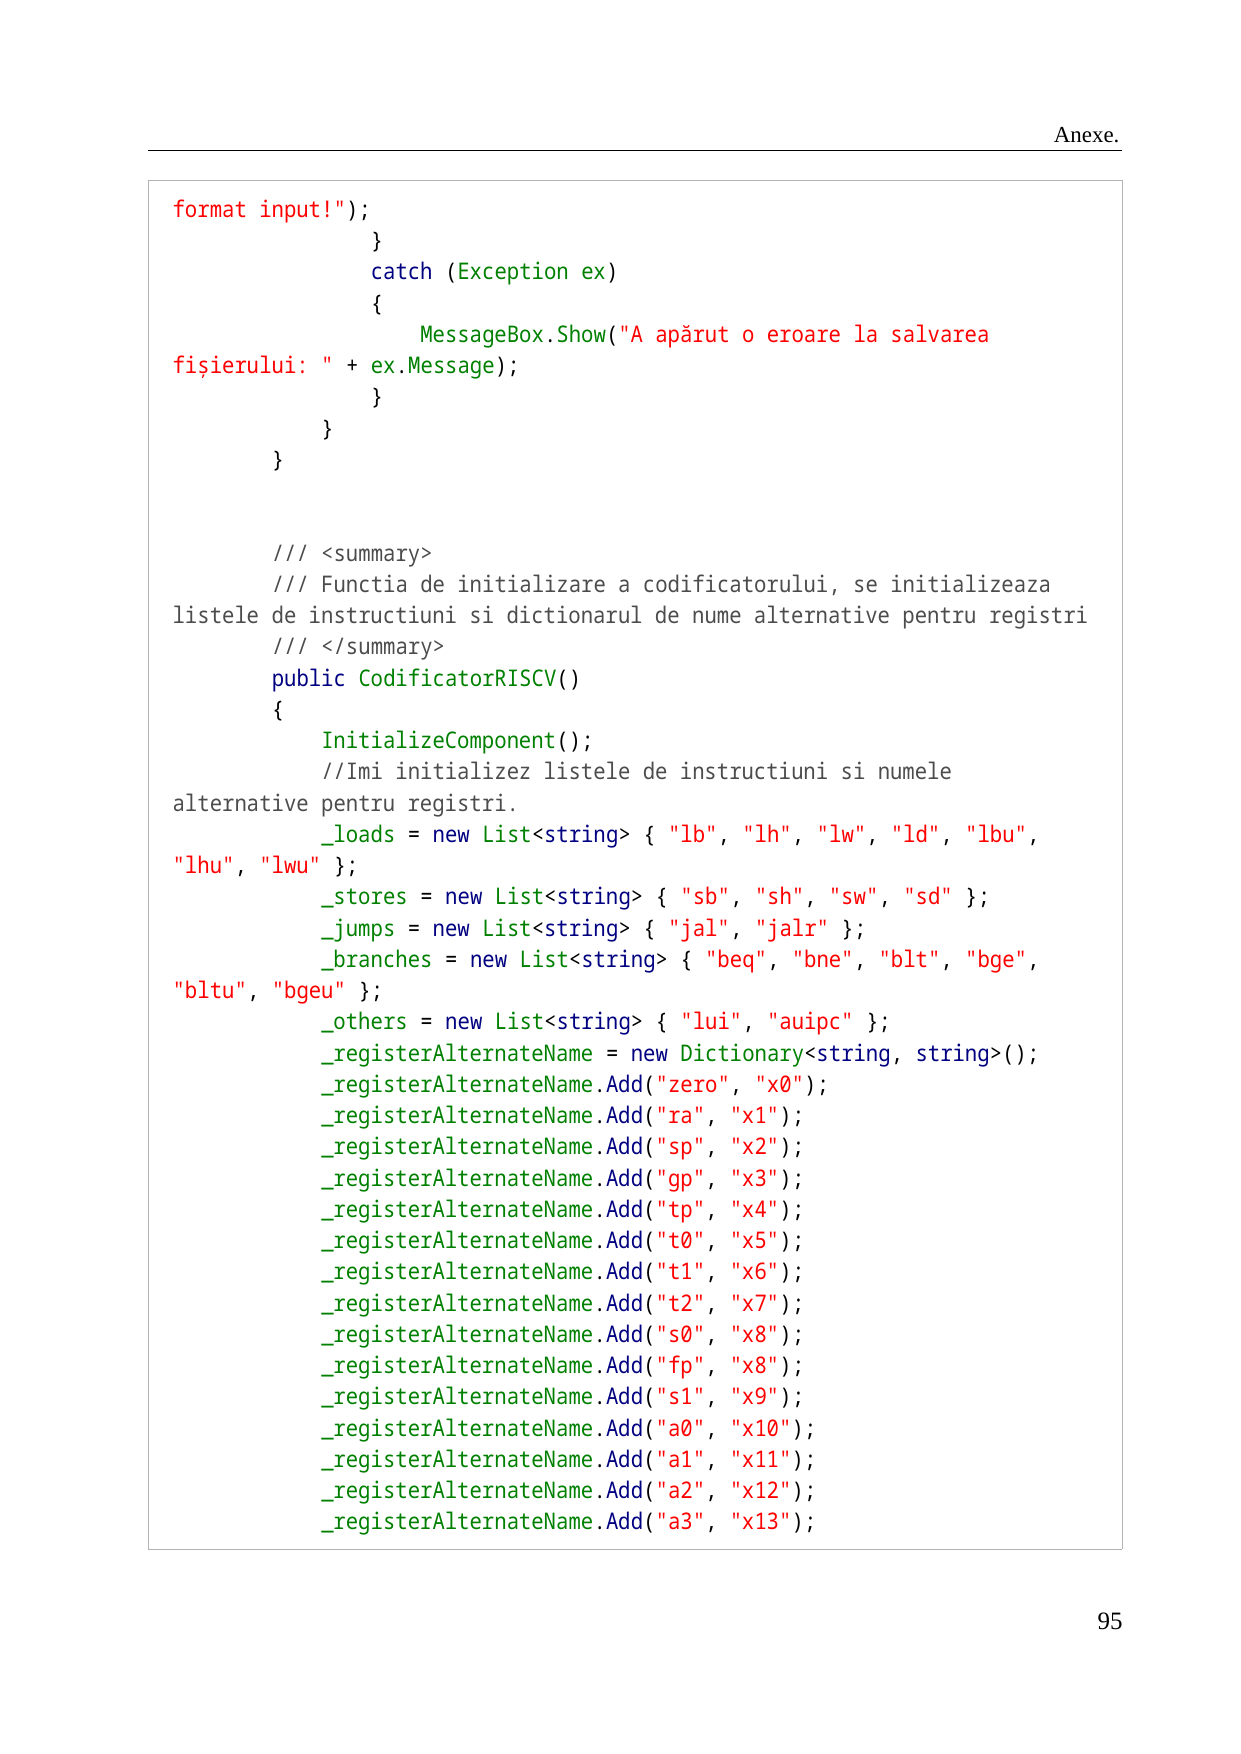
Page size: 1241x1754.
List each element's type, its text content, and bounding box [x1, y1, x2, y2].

text _registerAlternateName.Add("a3", "x13"); [149, 1493, 1122, 1549]
text } [149, 211, 1122, 243]
text _registerAlternateName.Add("a1", "x11"); [149, 1430, 1122, 1461]
text _loads = new List<string> { "lb", "lh", "lw", "ld", "lbu", "lhu", "lwu" }; [149, 805, 1122, 868]
text _registerAlternateName.Add("ra", "x1"); [149, 1086, 1122, 1118]
text _stores = new List<string> { "sb", "sh", "sw", "sd" }; [149, 868, 1122, 899]
text { [149, 274, 1122, 305]
text _registerAlternateName.Add("a0", "x10"); [149, 1399, 1122, 1430]
text { [149, 680, 1122, 711]
text catch (Exception ex) [149, 243, 1122, 274]
text } [149, 430, 1122, 474]
text _registerAlternateName.Add("t2", "x7"); [149, 1274, 1122, 1305]
text _registerAlternateName.Add("t0", "x5"); [149, 1211, 1122, 1243]
text _others = new List<string> { "lui", "auipc" }; [149, 993, 1122, 1024]
text } [149, 368, 1122, 399]
text /// Functia de initializare a codificatorului, se initializeaza listele de instructiuni si dictionarul de nume alternative pentru registri [149, 555, 1122, 618]
text //Imi initializez listele de instructiuni si numele alternative pentru registri. [149, 743, 1122, 805]
text _registerAlternateName.Add("tp", "x4"); [149, 1180, 1122, 1211]
text _registerAlternateName.Add("s0", "x8"); [149, 1305, 1122, 1336]
text _jumps = new List<string> { "jal", "jalr" }; [149, 899, 1122, 930]
text _registerAlternateName = new Dictionary<string, string>(); [149, 1024, 1122, 1055]
text /// <summary> [149, 524, 1122, 555]
text _registerAlternateName.Add("fp", "x8"); [149, 1336, 1122, 1368]
text format input!"); [149, 181, 1122, 211]
text /// </summary> [149, 618, 1122, 649]
text _registerAlternateName.Add("t1", "x6"); [149, 1243, 1122, 1274]
text MessageBox.Show("A apărut o eroare la salvarea fișierului: " + ex.Message); [149, 305, 1122, 368]
text InitializeComponent(); [149, 711, 1122, 743]
text _registerAlternateName.Add("a2", "x12"); [149, 1461, 1122, 1493]
text _registerAlternateName.Add("gp", "x3"); [149, 1149, 1122, 1180]
text _registerAlternateName.Add("sp", "x2"); [149, 1118, 1122, 1149]
text _registerAlternateName.Add("zero", "x0"); [149, 1055, 1122, 1086]
text } [149, 399, 1122, 430]
text _branches = new List<string> { "beq", "bne", "blt", "bge", "bltu", "bgeu" }; [149, 930, 1122, 993]
text public CodificatorRISCV() [149, 649, 1122, 680]
text _registerAlternateName.Add("s1", "x9"); [149, 1368, 1122, 1399]
